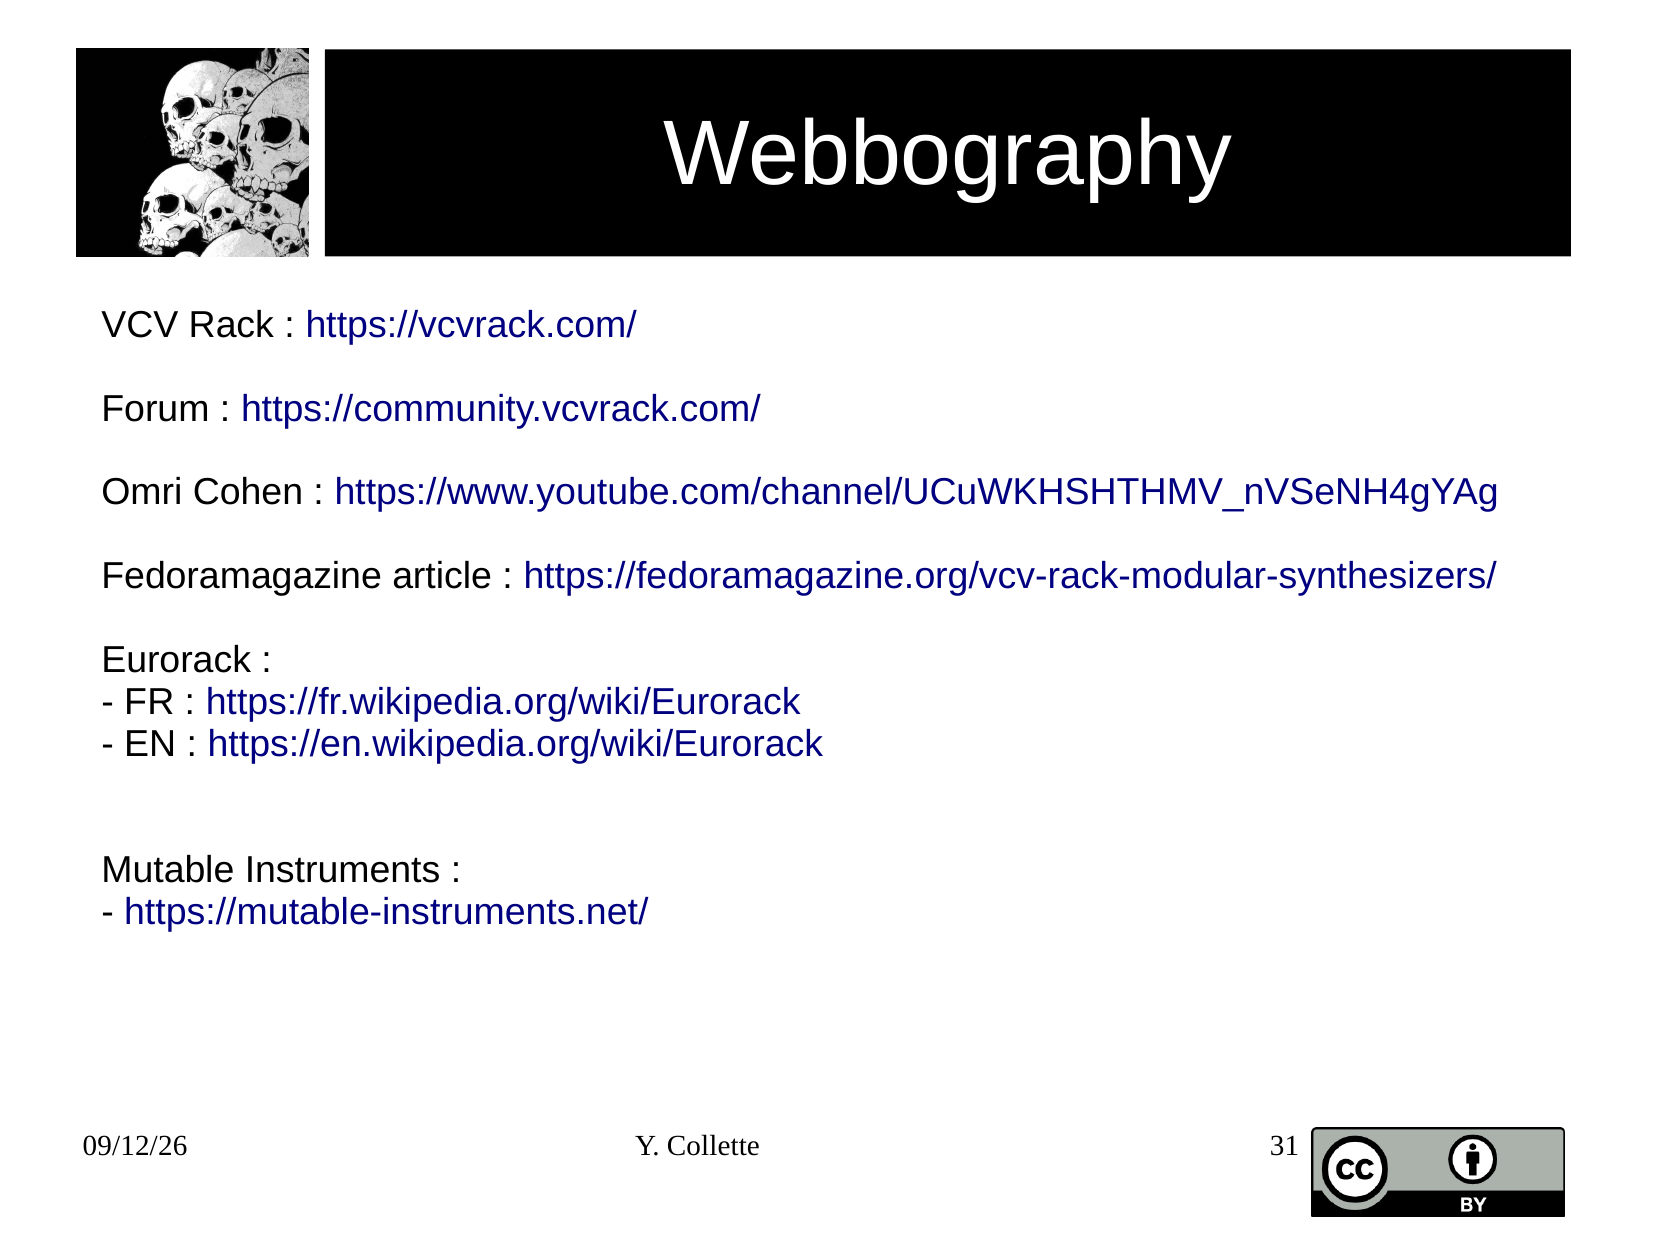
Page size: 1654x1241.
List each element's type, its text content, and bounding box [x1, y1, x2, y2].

title Webbography [324, 49, 1571, 257]
text_box VCV Rack : https://vcvrack.com/ Forum : https://community.vcvrack.com/ Omri Cohen : https://www.youtube.com/channel/UCuWKHSHTHMV_nVSeNH4gYAg Fedoramagazine article : https://fedoramagazine.org/vcv-rack-modular-synthesizers/ Eurorack : - FR : https://fr.wikipedia.org/wiki/Eurorack - EN : https://en.wikipedia.org/wiki/Eurorack Mutable Instruments : - https://mutable-instruments.net/ [86, 295, 1563, 983]
picture [1311, 1127, 1565, 1217]
picture [76, 48, 309, 257]
